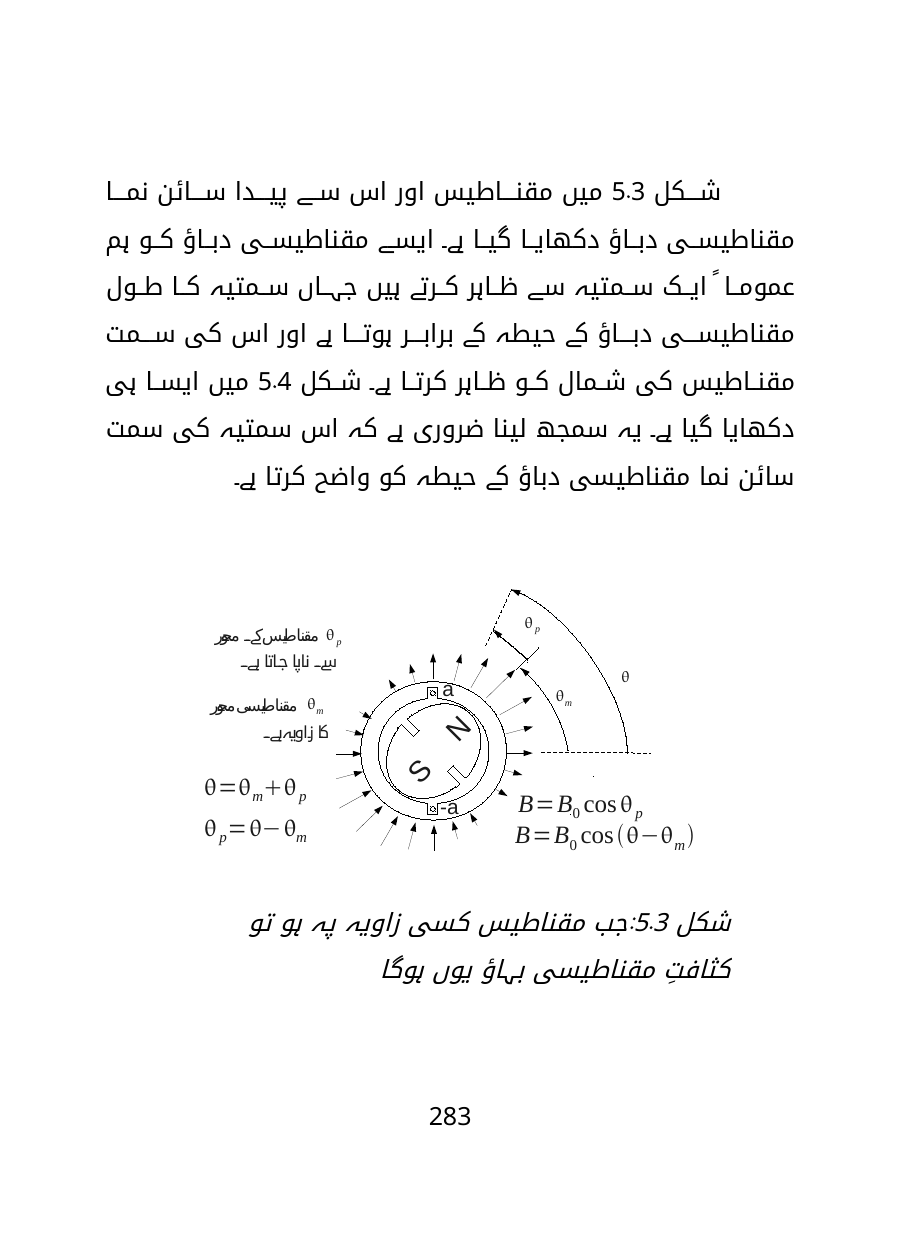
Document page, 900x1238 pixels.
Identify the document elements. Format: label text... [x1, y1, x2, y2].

text شکل 5.3:جب مقناطیس کسی زاویہ پہ ہو تو کثافتِ مقناطیسی بہاؤ یوں ہوگا [169, 572, 731, 994]
text شکل 5.3 میں مقناطیس اور اس سے پیدا سائن نما مقناطیسی دباؤ دکھایا گیا ہے۔ ایسے مقناطیسی دباؤ کو ہم عموما ً ایک سمتیہ سے ظاہر کرتے ہیں جہاں سمتیہ کا طول مقناطیسی دباؤ کے حیطہ کے برابر ہوتا ہے اور اس کی سمت مقناطیس کی شمال کو ظاہر کرتا ہے۔ شکل 5.4 میں ایسا ہی دکھایا گیا ہے۔ یہ سمجھ لینا ضروری ہے کہ اس سمتیہ کی سمت سائن نما مقناطیسی دباؤ کے حیطہ کو واضح کرتا ہے۔ [105, 168, 795, 500]
